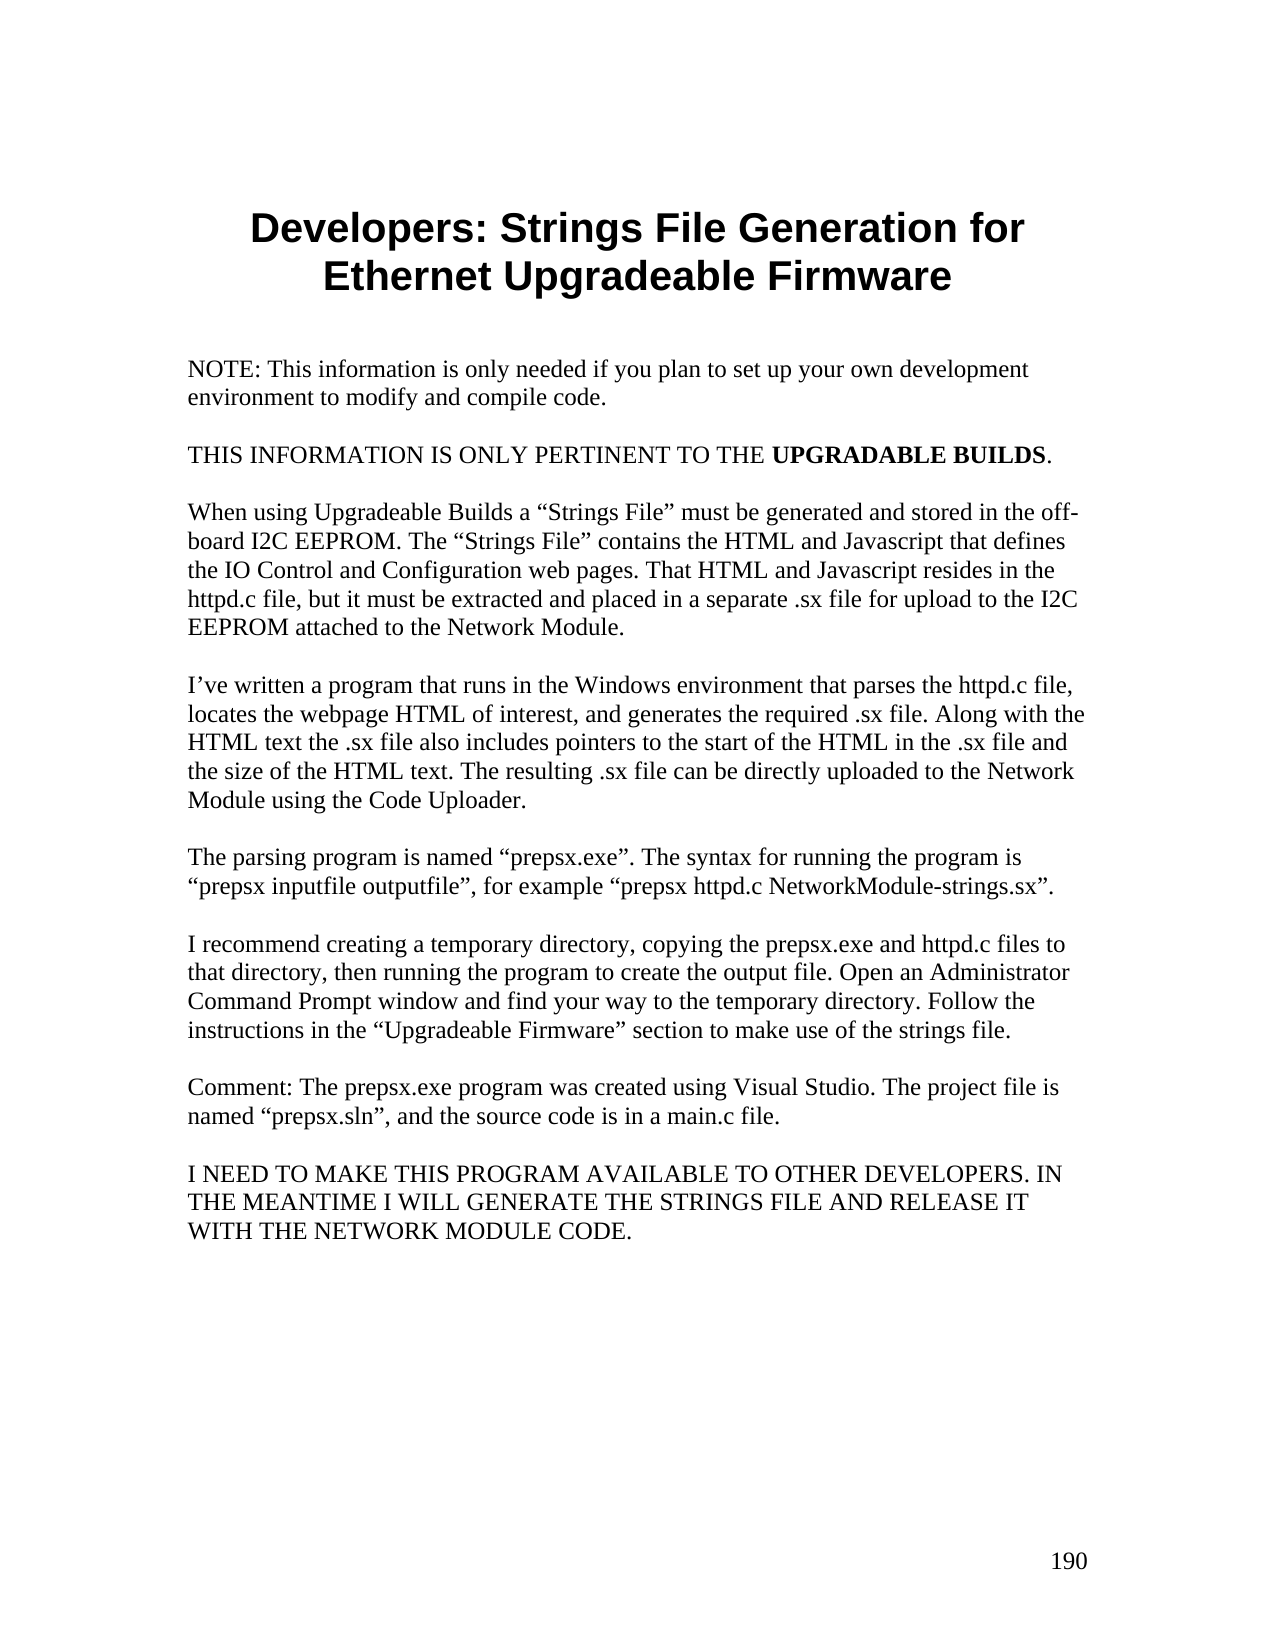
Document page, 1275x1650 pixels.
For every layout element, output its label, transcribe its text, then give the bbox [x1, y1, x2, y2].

text I recommend creating a temporary directory, copying the prepsx.exe and httpd.c files to that directory, then running the program to create the output file. Open an Administrator Command Prompt window and find your way to the temporary directory. Follow the instructions in the “Upgradeable Firmware” section to make use of the strings file. [187, 929, 1087, 1044]
text The parsing program is named “prepsx.exe”. The syntax for running the program is “prepsx inputfile outputfile”, for example “prepsx httpd.c NetworkModule-strings.sx”. [187, 842, 1087, 900]
text I’ve written a program that runs in the Windows environment that parses the httpd.c file, locates the webpage HTML of interest, and generates the required .sx file. Along with the HTML text the .sx file also includes pointers to the start of the HTML in the .sx file and the size of the HTML text. The resulting .sx file can be directly uploaded to the Network Module using the Code Uploader. [187, 670, 1087, 814]
text I NEED TO MAKE THIS PROGRAM AVAILABLE TO OTHER DEVELOPERS. IN THE MEANTIME I WILL GENERATE THE STRINGS FILE AND RELEASE IT WITH THE NETWORK MODULE CODE. [187, 1159, 1087, 1245]
text Comment: The prepsx.exe program was created using Visual Studio. The project file is named “prepsx.sln”, and the source code is in a main.c file. [187, 1072, 1087, 1130]
text NOTE: This information is only needed if you plan to set up your own development environment to modify and compile code. [187, 354, 1087, 411]
subtitle Developers: Strings File Generation for Ethernet Upgradeable Firmware [187, 204, 1087, 299]
text When using Upgradeable Builds a “Strings File” must be generated and stored in the off-board I2C EEPROM. The “Strings File” contains the HTML and Javascript that defines the IO Control and Configuration web pages. That HTML and Javascript resides in the httpd.c file, but it must be extracted and placed in a separate .sx file for upload to the I2C EEPROM attached to the Network Module. [187, 497, 1087, 641]
text THIS INFORMATION IS ONLY PERTINENT TO THE UPGRADABLE BUILDS. [187, 440, 1087, 469]
